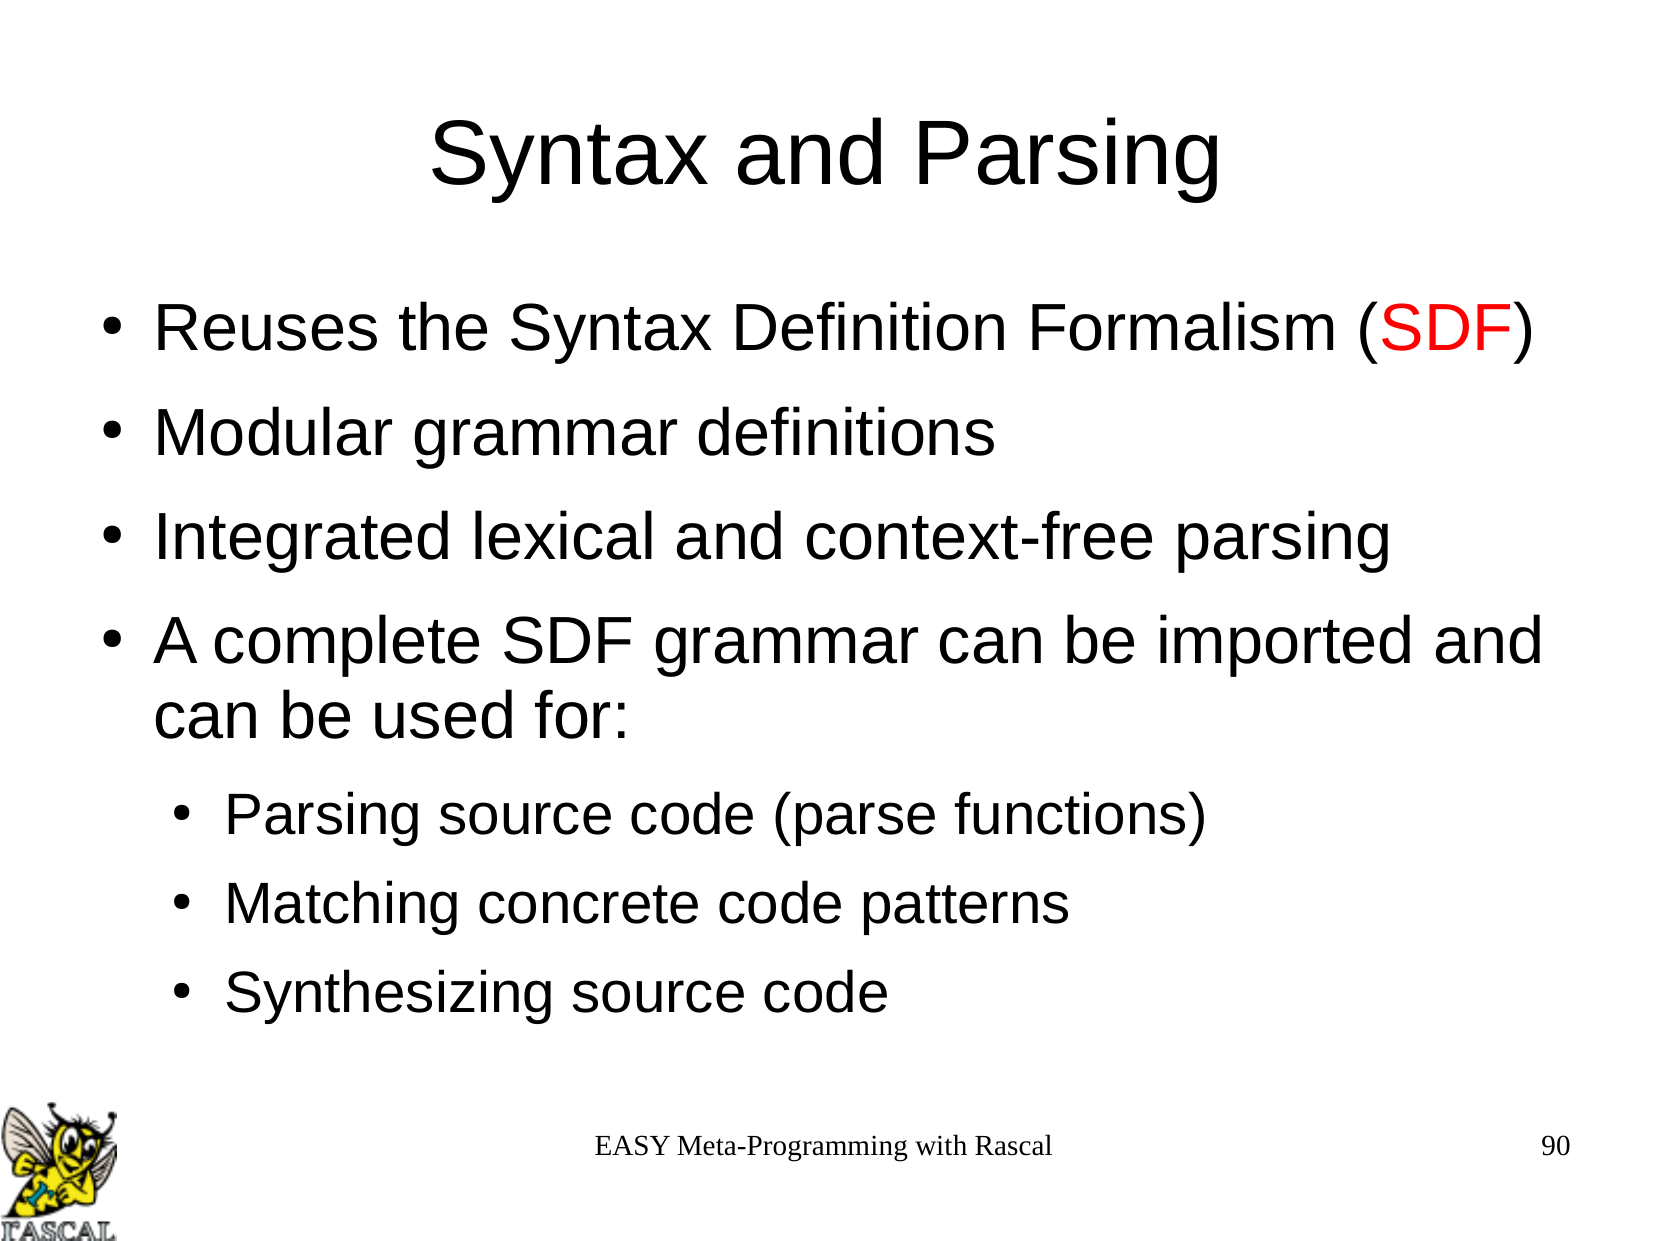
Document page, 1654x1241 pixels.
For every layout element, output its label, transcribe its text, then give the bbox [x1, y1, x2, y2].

title Syntax and Parsing [82, 49, 1571, 257]
list Reuses the Syntax Definition Formalism (SDF) Modular grammar definitions Integrated lexical and context-free parsing A complete SDF grammar can be imported and can be used for: Parsing source code (parse functions) Matching concrete code patterns Synthesizing source code [82, 290, 1571, 1109]
picture [0, 1102, 117, 1241]
